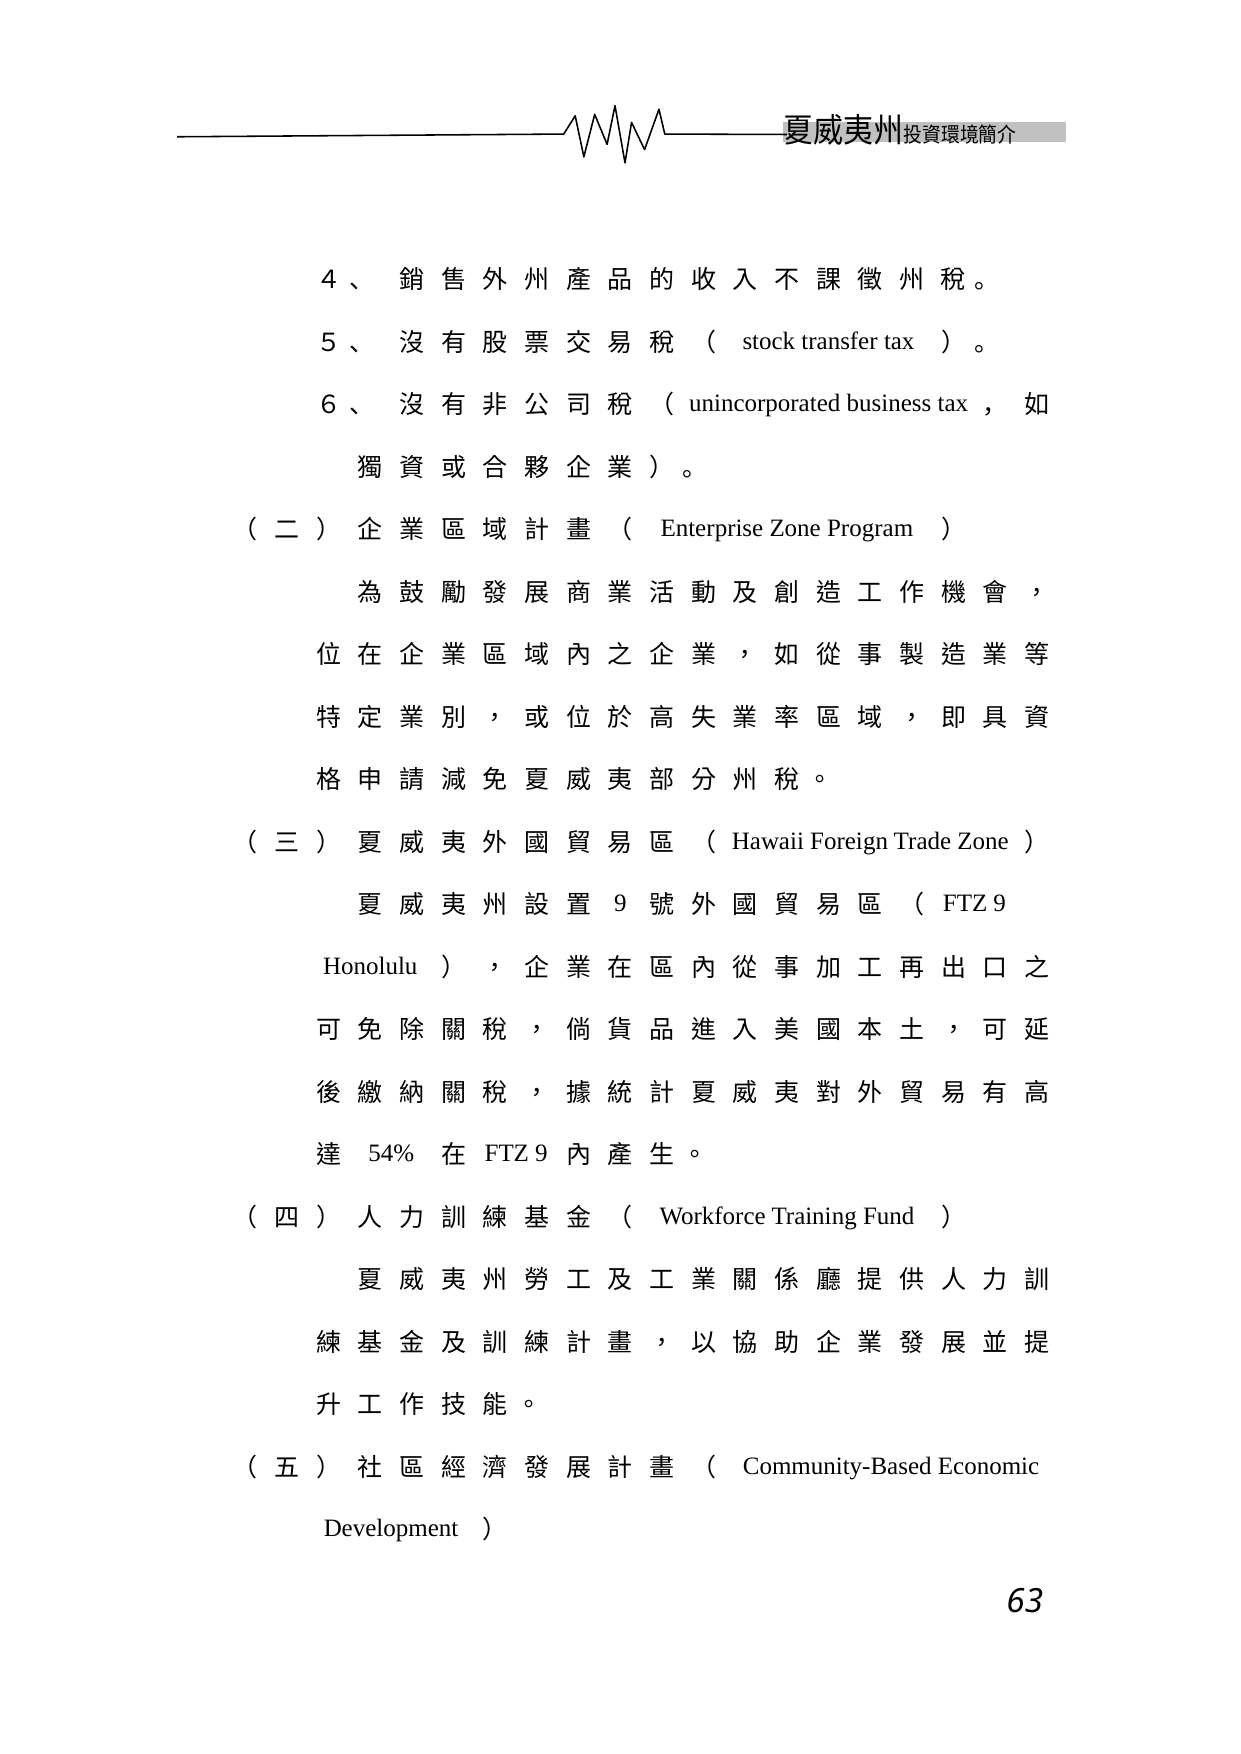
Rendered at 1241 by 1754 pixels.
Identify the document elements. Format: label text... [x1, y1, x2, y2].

text （二）企業區域計畫（Enterprise Zone Program） [207, 486, 1058, 549]
text 夏威夷州勞工及工業關係廳提供人力訓練基金及訓練計畫，以協助企業發展並提升工作技能。 [281, 1236, 1058, 1424]
text 為鼓勵發展商業活動及創造工作機會，位在企業區域內之企業，如從事製造業等特定業別，或位於高失業率區域，即具資格申請減免夏威夷部分州稅。 [281, 549, 1058, 799]
text （四）人力訓練基金（Workforce Training Fund） [207, 1174, 1058, 1236]
text ５、沒有股票交易稅（stock transfer tax）。 [281, 299, 1058, 361]
text （五）社區經濟發展計畫（Community-Based Economic Development） [207, 1424, 1058, 1549]
text ６、沒有非公司稅（unincorporated business tax，如獨資或合夥企業）。 [281, 361, 1058, 486]
text ４、銷售外州產品的收入不課徵州稅。 [281, 236, 1058, 299]
text 夏威夷州設置9號外國貿易區（FTZ 9 Honolulu），企業在區內從事加工再出口之可免除關稅，倘貨品進入美國本土，可延後繳納關稅，據統計夏威夷對外貿易有高達54%在FTZ 9內產生。 [281, 861, 1058, 1174]
text （三）夏威夷外國貿易區（Hawaii Foreign Trade Zone） [207, 799, 1058, 861]
